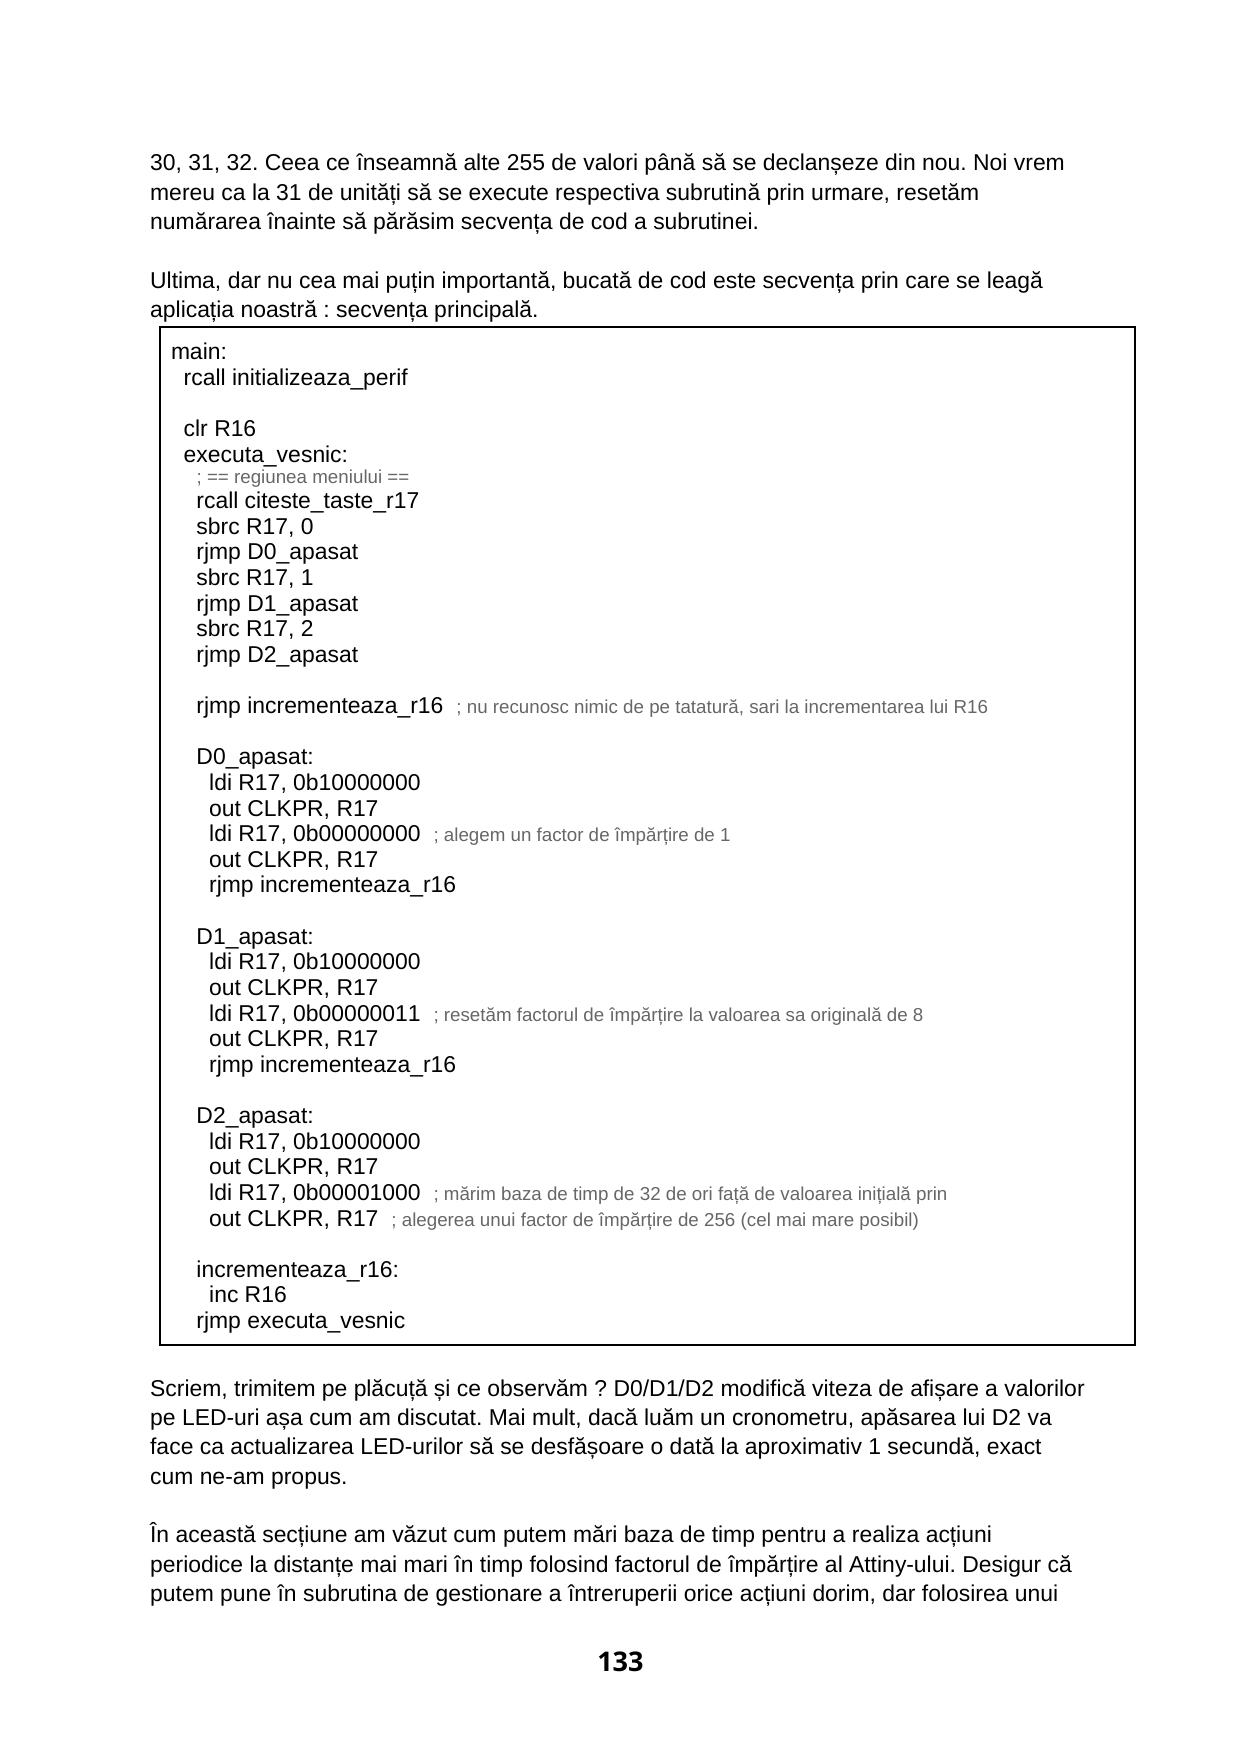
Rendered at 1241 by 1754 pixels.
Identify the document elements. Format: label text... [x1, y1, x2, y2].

text În această secțiune am văzut cum putem mări baza de timp pentru a realiza acțiuni periodice la distanțe mai mari în timp folosind factorul de împărțire al Attiny-ului. Desigur că putem pune în subrutina de gestionare a întreruperii orice acțiuni dorim, dar folosirea unui [150, 1522, 1091, 1607]
text Ultima, dar nu cea mai puțin importantă, bucată de cod este secvența prin care se leagă aplicația noastră : secvența principală. [150, 267, 1091, 322]
table_header main: rcall initializeaza_perif clr R16 executa_vesnic: ; == regiunea meniului == rcall citeste_taste_r17 sbrc R17, 0 rjmp D0_apasat sbrc R17, 1 rjmp D1_apasat sbrc R17, 2 rjmp D2_apasat rjmp incrementeaza_r16 ; nu recunosc nimic de pe tatatură, sari la incrementarea lui R16 D0_apasat: ldi R17, 0b10000000 out CLKPR, R17 ldi R17, 0b00000000 ; alegem un factor de împărțire de 1 out CLKPR, R17 rjmp incrementeaza_r16 D1_apasat: ldi R17, 0b10000000 out CLKPR, R17 ldi R17, 0b00000011 ; resetăm factorul de împărțire la valoarea sa originală de 8 out CLKPR, R17 rjmp incrementeaza_r16 D2_apasat: ldi R17, 0b10000000 out CLKPR, R17 ldi R17, 0b00001000 ; mărim baza de timp de 32 de ori față de valoarea inițială prin out CLKPR, R17 ; alegerea unui factor de împărțire de 256 (cel mai mare posibil) incrementeaza_r16: inc R16 rjmp executa_vesnic [161, 328, 1134, 1344]
text 30, 31, 32. Ceea ce înseamnă alte 255 de valori până să se declanșeze din nou. Noi vrem mereu ca la 31 de unități să se execute respectiva subrutină prin urmare, resetăm numărarea înainte să părăsim secvența de cod a subrutinei. [150, 150, 1091, 234]
text Scriem, trimitem pe plăcuță și ce observăm ? D0/D1/D2 modifică viteza de afișare a valorilor pe LED-uri așa cum am discutat. Mai mult, dacă luăm un cronometru, apăsarea lui D2 va face ca actualizarea LED-urilor să se desfășoare o dată la aproximativ 1 secundă, exact cum ne-am propus. [150, 1375, 1091, 1489]
